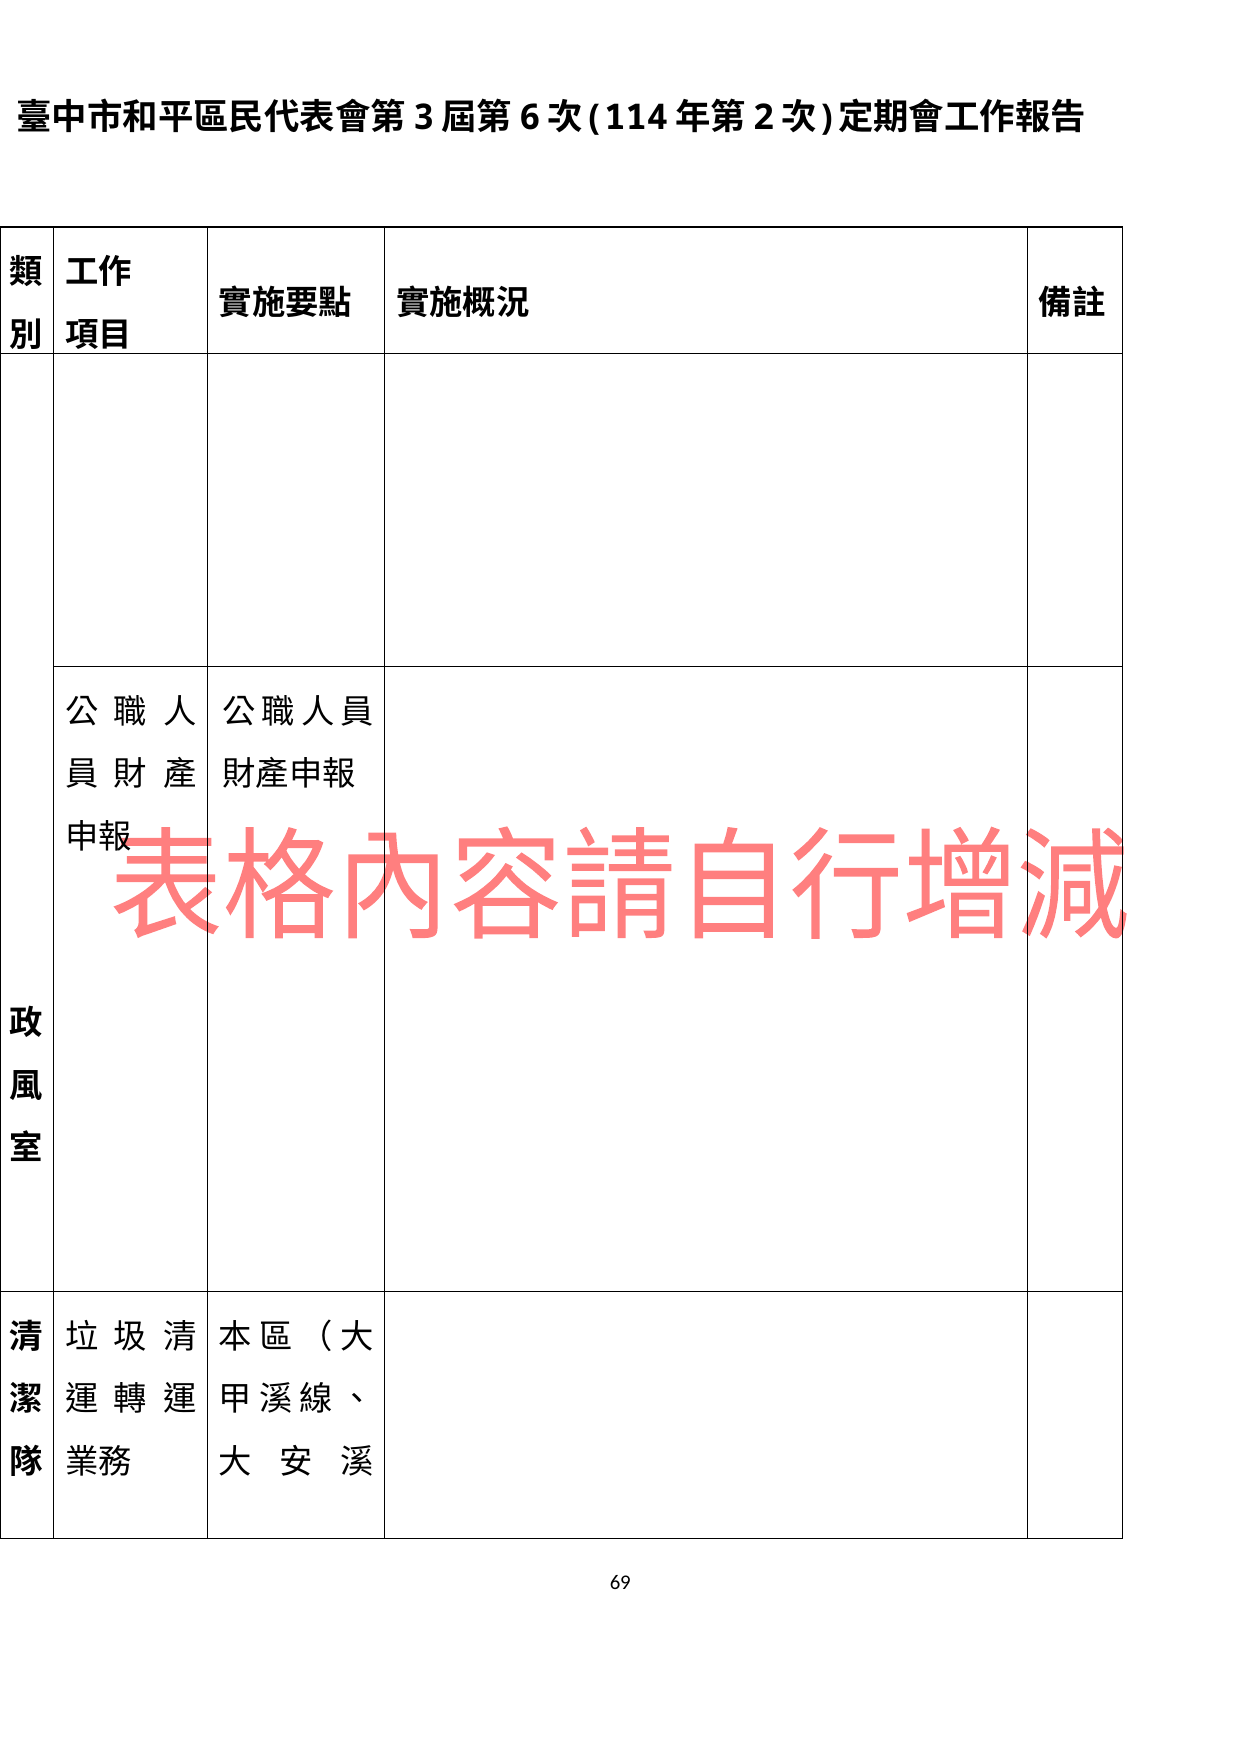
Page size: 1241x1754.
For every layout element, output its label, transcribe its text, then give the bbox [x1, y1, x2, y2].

table_cell 公職人員財產申報 [208, 667, 384, 1291]
table_cell [1028, 890, 1046, 937]
table_cell [1028, 1292, 1122, 1538]
table_cell [792, 853, 833, 939]
table_cell [453, 863, 559, 939]
table_cell [906, 828, 946, 923]
table_cell 政風室 [1, 354, 53, 1291]
table_cell [571, 895, 605, 937]
table_cell [385, 832, 438, 939]
table_cell [951, 892, 1003, 939]
table_cell [1020, 860, 1027, 871]
table_cell [567, 826, 609, 856]
table_header 備註 [1028, 228, 1122, 352]
table_cell [385, 354, 1027, 666]
table_cell [1063, 864, 1091, 872]
table_cell [793, 827, 828, 861]
table_cell 清潔隊 [1, 1292, 53, 1538]
table_cell [1022, 920, 1027, 935]
table_header 實施概況 [385, 228, 1027, 352]
table_cell [617, 878, 665, 939]
table_cell [1064, 880, 1091, 921]
table_cell [571, 879, 605, 887]
table_cell [1028, 862, 1045, 880]
table_cell [1102, 855, 1122, 892]
table_header 類別 [1, 228, 53, 352]
table_cell [348, 854, 384, 939]
table_cell [208, 354, 384, 666]
table_cell [368, 832, 384, 841]
table_cell [1028, 667, 1122, 1291]
table_cell 公職人員財產申報 [54, 667, 207, 1291]
table_cell 垃圾清運轉運業務 [54, 1292, 207, 1538]
table_cell [225, 827, 334, 939]
table_cell [113, 827, 207, 939]
table_cell [358, 872, 384, 911]
table_cell 本區（大甲溪線、大安溪 [208, 1292, 384, 1538]
table_header 工作 項目 [54, 228, 207, 352]
table_header 實施要點 [208, 228, 384, 352]
table_cell [1028, 354, 1122, 666]
table_cell [385, 841, 389, 854]
table_cell [1028, 828, 1050, 848]
table_cell [833, 867, 898, 939]
table_cell [608, 827, 672, 872]
table_cell [1108, 871, 1122, 927]
table_cell [944, 826, 1009, 886]
table_cell [385, 1292, 1027, 1538]
table_cell [208, 874, 216, 883]
table_cell [838, 834, 895, 844]
table_cell [459, 852, 496, 883]
table_cell [385, 667, 1027, 1291]
table_cell [458, 826, 554, 861]
table_cell [571, 863, 605, 871]
table_cell [54, 354, 207, 666]
table_cell [694, 826, 773, 939]
table_cell [515, 852, 552, 882]
table_cell [208, 922, 219, 935]
table_cell [1039, 827, 1122, 939]
